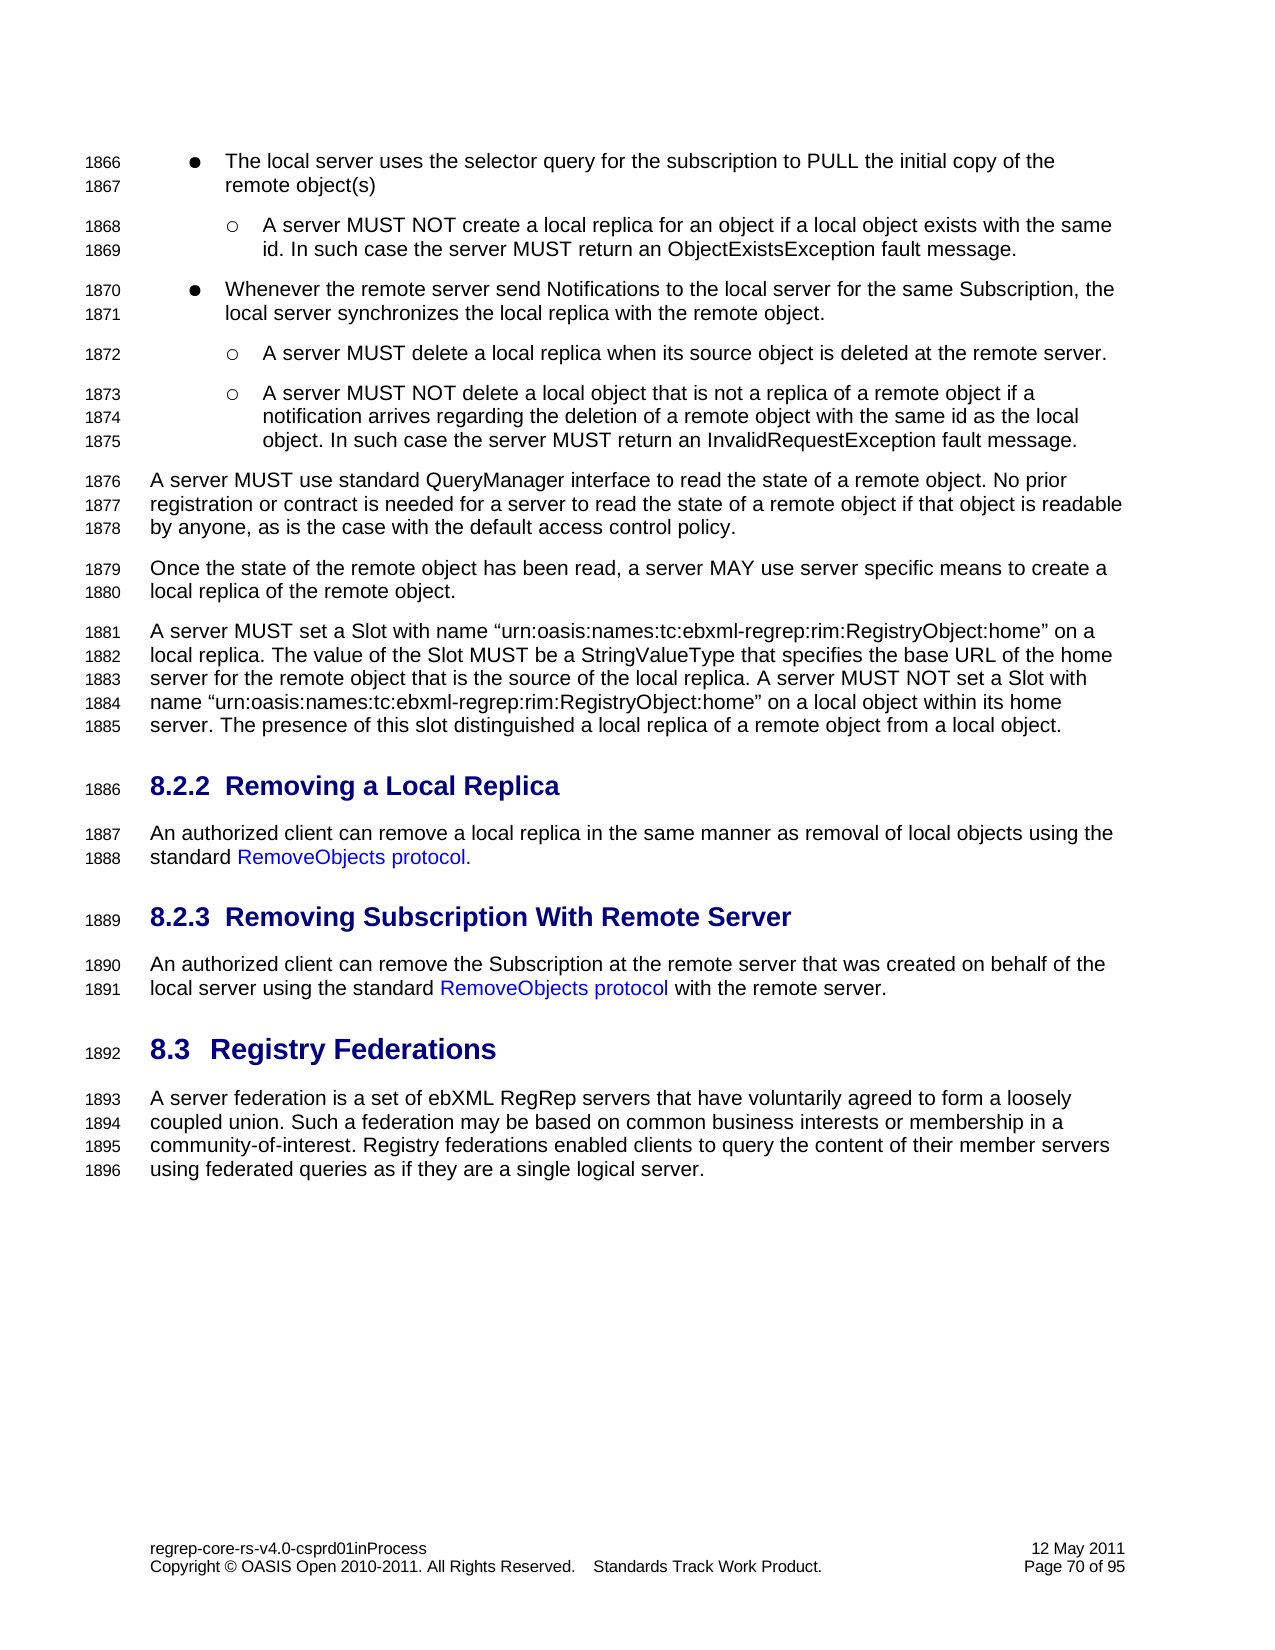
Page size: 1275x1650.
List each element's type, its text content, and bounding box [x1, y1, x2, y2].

text A server MUST set a Slot with name “urn:oasis:names:tc:ebxml-regrep:rim:RegistryObject:home” on a local replica. The value of the Slot MUST be a StringValueType that specifies the base URL of the home server for the remote object that is the source of the local replica. A server MUST NOT set a Slot with name “urn:oasis:names:tc:ebxml-regrep:rim:RegistryObject:home” on a local object within its home server. The presence of this slot distinguished a local replica of a remote object from a local object. [150, 620, 1125, 737]
list A server MUST delete a local replica when its source object is deleted at the remote server. [225, 341, 1125, 365]
list A server MUST NOT create a local replica for an object if a local object exists with the same id. In such case the server MUST return an ObjectExistsException fault message. [225, 214, 1125, 261]
text A server federation is a set of ebXML RegRep servers that have voluntarily agreed to form a loosely coupled union. Such a federation may be based on common business interests or membership in a community-of-interest. Registry federations enabled clients to query the content of their member servers using federated queries as if they are a single logical server. [150, 1087, 1125, 1181]
list A server MUST NOT delete a local object that is not a replica of a remote object if a notification arrives regarding the deletion of a remote object with the same id as the local object. In such case the server MUST return an InvalidRequestException fault message. [225, 381, 1125, 452]
subtitle Removing Subscription With Remote Server [150, 902, 1125, 932]
subtitle Registry Federations [150, 1033, 1125, 1066]
text An authorized client can remove the Subscription at the remote server that was created on behalf of the local server using the standard RemoveObjects protocol with the remote server. [150, 953, 1125, 1000]
text Once the state of the remote object has been read, a server MAY use server specific means to create a local replica of the remote object. [150, 556, 1125, 603]
subtitle Removing a Local Replica [150, 771, 1125, 801]
list The local server uses the selector query for the subscription to PULL the initial copy of the remote object(s) [187, 150, 1125, 197]
text A server MUST use standard QueryManager interface to read the state of a remote object. No prior registration or contract is needed for a server to read the state of a remote object if that object is readable by anyone, as is the case with the default access control policy. [150, 469, 1125, 539]
text An authorized client can remove a local replica in the same manner as removal of local objects using the standard RemoveObjects protocol. [150, 822, 1125, 869]
list Whenever the remote server send Notifications to the local server for the same Subscription, the local server synchronizes the local replica with the remote object. [187, 277, 1125, 324]
